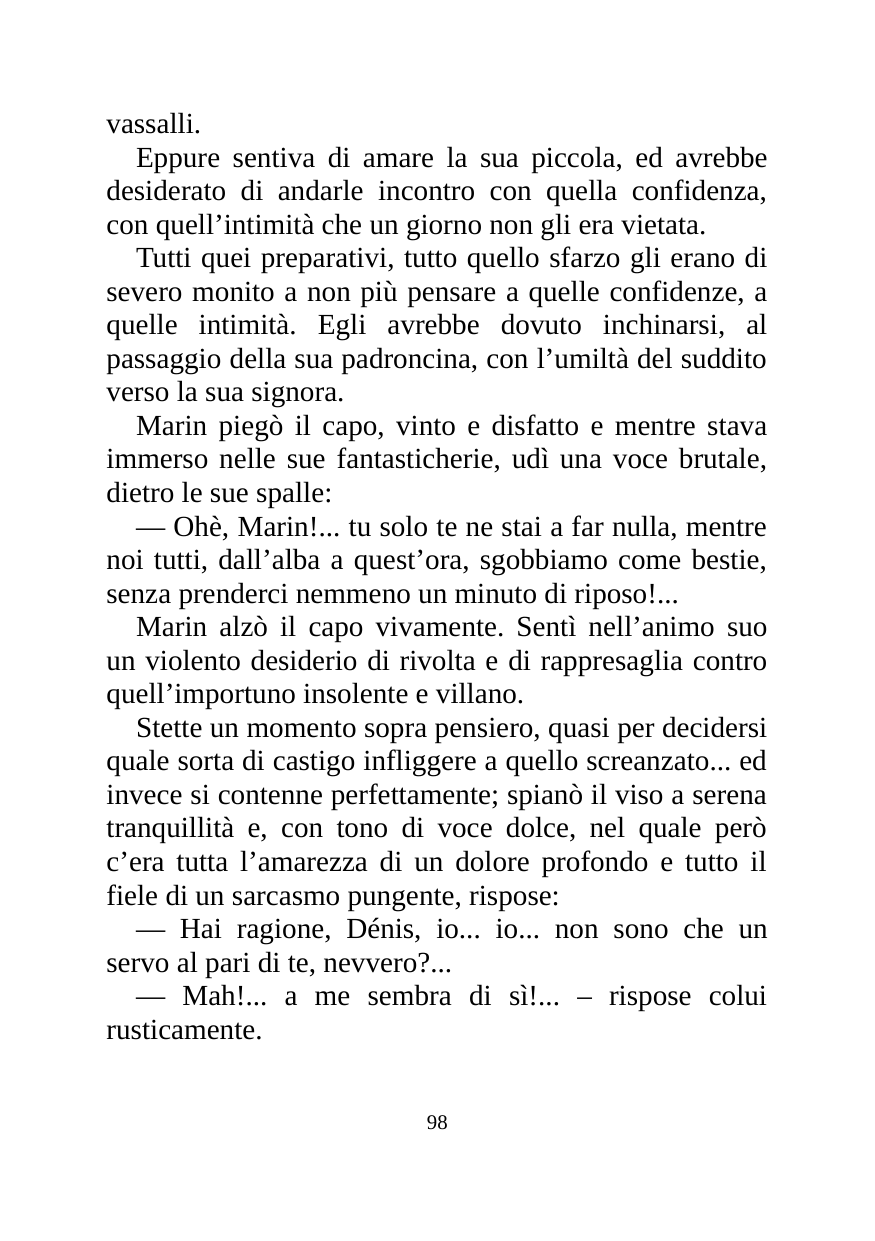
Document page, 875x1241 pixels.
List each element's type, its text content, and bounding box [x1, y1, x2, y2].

text Marin piegò il capo, vinto e disfatto e mentre stava immerso nelle sue fantasticherie, udì una voce brutale, dietro le sue spalle: [106, 408, 768, 509]
text — Hai ragione, Dénis, io... io... non sono che un servo al pari di te, nevvero?... [106, 911, 768, 978]
text Eppure sentiva di amare la sua piccola, ed avrebbe desiderato di andarle incontro con quella confidenza, con quell’intimità che un giorno non gli era vietata. [106, 140, 768, 240]
text Tutti quei preparativi, tutto quello sfarzo gli erano di severo monito a non più pensare a quelle confidenze, a quelle intimità. Egli avrebbe dovuto inchinarsi, al passaggio della sua padroncina, con l’umiltà del suddito verso la sua signora. [106, 240, 768, 408]
text vassalli. [106, 106, 768, 140]
text — Mah!... a me sembra di sì!... – rispose colui rusticamente. [106, 978, 768, 1045]
text Stette un momento sopra pensiero, quasi per decidersi quale sorta di castigo infliggere a quello screanzato... ed invece si contenne perfettamente; spianò il viso a serena tranquillità e, con tono di voce dolce, nel quale però c’era tutta l’amarezza di un dolore profondo e tutto il fiele di un sarcasmo pungente, rispose: [106, 710, 768, 911]
text — Ohè, Marin!... tu solo te ne stai a far nulla, mentre noi tutti, dall’alba a quest’ora, sgobbiamo come bestie, senza prenderci nemmeno un minuto di riposo!... [106, 509, 768, 609]
text Marin alzò il capo vivamente. Sentì nell’animo suo un violento desiderio di rivolta e di rappresaglia contro quell’importuno insolente e villano. [106, 609, 768, 710]
